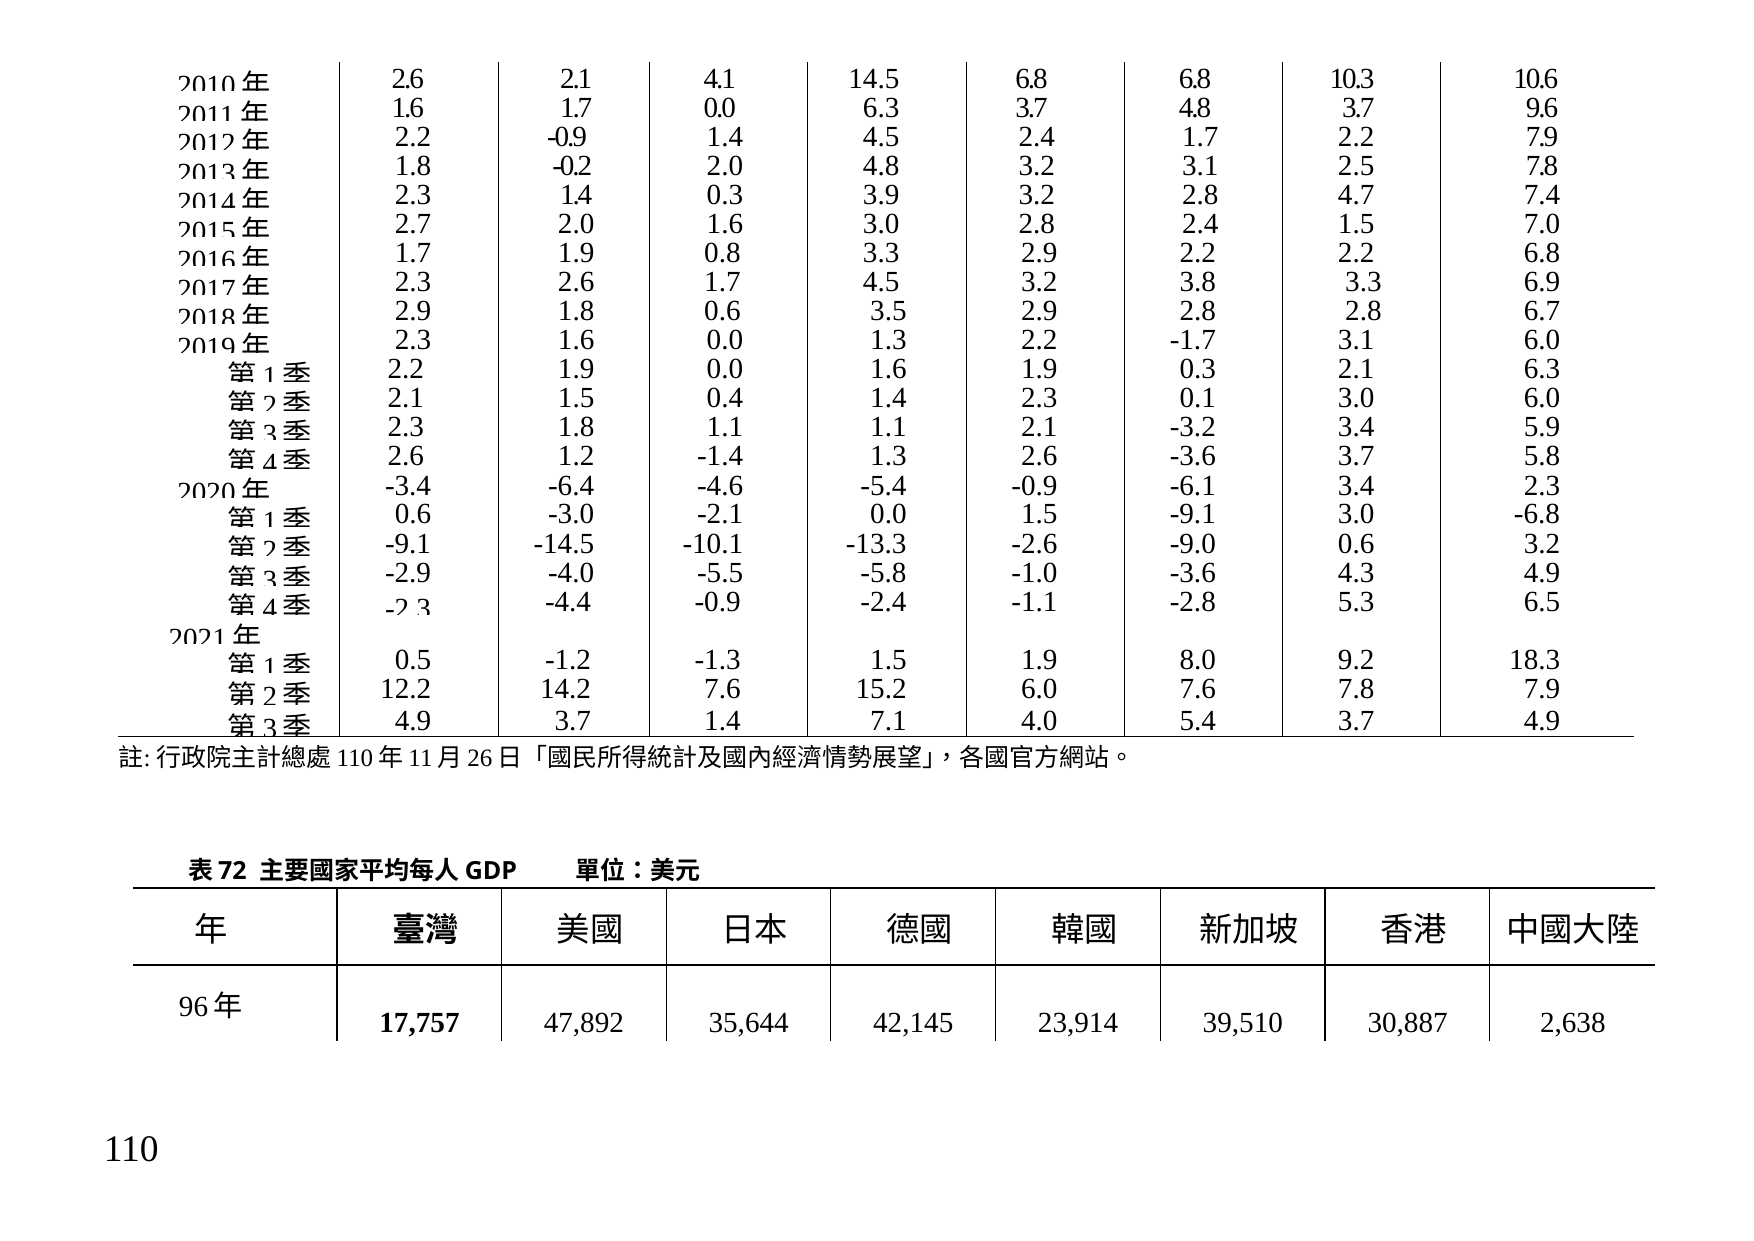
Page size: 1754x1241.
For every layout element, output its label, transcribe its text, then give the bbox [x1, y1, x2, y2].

table_cell 6.0 [967, 672, 1124, 704]
table_cell 2.0 [650, 149, 807, 178]
table_cell -6.1 [1125, 469, 1282, 498]
table_cell -0.2 [499, 149, 649, 178]
table_cell 3.3 [808, 236, 966, 265]
table_cell 7.4 [1441, 178, 1633, 207]
table_cell 1.4 [650, 120, 807, 149]
table_cell 2013年 [118, 149, 339, 178]
table_cell -4.6 [650, 469, 807, 498]
table_cell 1.1 [808, 411, 966, 440]
table_cell 6.8 [1125, 62, 1282, 91]
table_header 德國 [831, 889, 995, 964]
table_cell 1.6 [499, 324, 649, 353]
table_cell 2.8 [1125, 295, 1282, 323]
table_cell 7.6 [650, 672, 807, 704]
table_cell [967, 614, 1124, 643]
table_cell -9.1 [340, 527, 498, 556]
table_cell 0.6 [650, 295, 807, 323]
table_header 日本 [667, 889, 830, 964]
table_cell 6.5 [1441, 585, 1633, 614]
table_cell [340, 614, 498, 643]
table_cell 6.0 [1441, 324, 1633, 353]
table_cell 0.4 [650, 382, 807, 411]
table_cell 0.3 [650, 178, 807, 207]
table_cell 1.9 [967, 353, 1124, 382]
table_cell -2.6 [967, 527, 1124, 556]
table_cell 3.7 [1283, 704, 1440, 736]
table_cell 7.8 [1441, 149, 1633, 178]
text 註: 行政院主計總處110年11月26日「國民所得統計及國內經濟情勢展望」，各國官方網站。 [118, 737, 1598, 775]
table_cell -9.1 [1125, 498, 1282, 527]
table_cell 3.5 [808, 295, 966, 323]
table_cell 2,638 [1490, 966, 1655, 1041]
table_cell 1.7 [340, 236, 498, 265]
table_cell 3.0 [808, 207, 966, 236]
table_cell 1.7 [499, 91, 649, 120]
table_cell [650, 614, 807, 643]
table_cell 7.0 [1441, 207, 1633, 236]
table_cell -2.9 [340, 556, 498, 585]
table_cell ＿-2.3 [340, 585, 498, 614]
table_cell 0.6 [1283, 527, 1440, 556]
table_cell 第1季 [118, 643, 339, 672]
table_cell -9.0 [1125, 527, 1282, 556]
table_cell -3.4 [340, 469, 498, 498]
table_cell 7.1 [808, 704, 966, 736]
table_header 中國大陸 [1490, 889, 1655, 964]
table_cell 8.0 [1125, 643, 1282, 672]
table_cell 1.5 [499, 382, 649, 411]
table_cell 1.4 [650, 704, 807, 736]
table_cell 2.2 [1283, 120, 1440, 149]
table_cell -5.8 [808, 556, 966, 585]
table_cell 2021年 [118, 614, 339, 643]
table_cell 35,644 [667, 966, 830, 1041]
table_cell 第3季 [118, 556, 339, 585]
table_cell 2.1 [1283, 353, 1440, 382]
table_cell -5.4 [808, 469, 966, 498]
table_cell 30,887 [1326, 966, 1489, 1041]
table_cell -4.4 [499, 585, 649, 614]
table_cell 4.5 [808, 265, 966, 294]
table_cell 3.7 [1283, 440, 1440, 469]
table_cell 3.7 [1283, 91, 1440, 120]
table_cell 1.8 [340, 149, 498, 178]
table_cell 3.2 [967, 265, 1124, 294]
table_cell -1.3 [650, 643, 807, 672]
table_cell 2.3 [1441, 469, 1633, 498]
table_cell -3.6 [1125, 440, 1282, 469]
table_cell 10.6 [1441, 62, 1633, 91]
table_cell 6.8 [967, 62, 1124, 91]
table_cell 第3季 [118, 411, 339, 440]
table_cell 3.4 [1283, 469, 1440, 498]
table_cell 第4季 [118, 440, 339, 469]
table_cell 0.8 [650, 236, 807, 265]
table_cell -1.4 [650, 440, 807, 469]
table_cell 1.1 [650, 411, 807, 440]
table_cell -2.4 [808, 585, 966, 614]
table_cell 14.2 [499, 672, 649, 704]
table_cell 1.6 [650, 207, 807, 236]
table_cell 2.3 [967, 382, 1124, 411]
table_cell -0.9 [967, 469, 1124, 498]
table_cell -13.3 [808, 527, 966, 556]
table_cell 0.6 [340, 498, 498, 527]
table_cell 2016年 [118, 236, 339, 265]
table_cell 4.5 [808, 120, 966, 149]
table_cell -4.0 [499, 556, 649, 585]
table_cell 2.4 [1125, 207, 1282, 236]
table_cell 4.1 [650, 62, 807, 91]
table_cell 6.0 [1441, 382, 1633, 411]
table_cell -1.2 [499, 643, 649, 672]
table_cell 1.6 [340, 91, 498, 120]
table_cell 9.6 [1441, 91, 1633, 120]
table_cell 10.3 [1283, 62, 1440, 91]
table_cell 3.1 [1283, 324, 1440, 353]
table_cell 2.3 [340, 411, 498, 440]
table_cell -3.2 [1125, 411, 1282, 440]
table_cell 2.6 [340, 62, 498, 91]
table_cell 2012年 [118, 120, 339, 149]
table_cell 0.5 [340, 643, 498, 672]
table_cell 2.8 [967, 207, 1124, 236]
table_cell 3.4 [1283, 411, 1440, 440]
table_cell 1.8 [499, 411, 649, 440]
table_cell 2.1 [499, 62, 649, 91]
table_cell 3.8 [1125, 265, 1282, 294]
table_cell 1.7 [1125, 120, 1282, 149]
table_cell 0.1 [1125, 382, 1282, 411]
table_cell 第2季 [118, 672, 339, 704]
table_cell 第1季 [118, 353, 339, 382]
table_cell 5.4 [1125, 704, 1282, 736]
table_cell 7.8 [1283, 672, 1440, 704]
table_cell 3.3 [1283, 265, 1440, 294]
table_cell [1441, 614, 1633, 643]
table_cell 5.8 [1441, 440, 1633, 469]
table_cell 2.8 [1283, 295, 1440, 323]
table_cell -1.1 [967, 585, 1124, 614]
table_cell 2010年 [118, 62, 339, 91]
table_cell -10.1 [650, 527, 807, 556]
table_cell 1.9 [499, 236, 649, 265]
table_cell 2.9 [967, 236, 1124, 265]
table_cell 1.2 [499, 440, 649, 469]
table_cell -0.9 [499, 120, 649, 149]
table_cell 2020年 [118, 469, 339, 498]
table_cell 5.9 [1441, 411, 1633, 440]
table_cell 3.9 [808, 178, 966, 207]
table_cell 0.0 [650, 353, 807, 382]
table_cell 4.9 [1441, 704, 1633, 736]
table_cell -2.1 [650, 498, 807, 527]
table_cell 1.5 [967, 498, 1124, 527]
table_cell 1.9 [967, 643, 1124, 672]
table_cell 2.6 [967, 440, 1124, 469]
table_cell 1.9 [499, 353, 649, 382]
table_cell 7.9 [1441, 672, 1633, 704]
table_cell -6.4 [499, 469, 649, 498]
table_cell 2.7 [340, 207, 498, 236]
table_cell 4.7 [1283, 178, 1440, 207]
table_cell 2011年 [118, 91, 339, 120]
table_cell 0.0 [808, 498, 966, 527]
table_cell 2.3 [340, 265, 498, 294]
table_cell -14.5 [499, 527, 649, 556]
table_cell 3.2 [967, 149, 1124, 178]
table_cell [499, 614, 649, 643]
table_cell 3.7 [967, 91, 1124, 120]
table_cell 15.2 [808, 672, 966, 704]
table_cell 2015年 [118, 207, 339, 236]
table_cell [1125, 614, 1282, 643]
table_cell 47,892 [502, 966, 666, 1041]
table_cell -1.7 [1125, 324, 1282, 353]
table_cell 18.3 [1441, 643, 1633, 672]
table_cell 2.4 [967, 120, 1124, 149]
table_cell 第3季 [118, 704, 339, 736]
table_cell 2.2 [1283, 236, 1440, 265]
table_cell 9.2 [1283, 643, 1440, 672]
table_cell -3.0 [499, 498, 649, 527]
table_cell 2019年 [118, 324, 339, 353]
table_header 新加坡 [1161, 889, 1324, 964]
table_cell 3.0 [1283, 498, 1440, 527]
table_cell [808, 614, 966, 643]
table_cell 4.8 [808, 149, 966, 178]
table_cell 3.0 [1283, 382, 1440, 411]
table_cell 1.8 [499, 295, 649, 323]
table_header 臺灣 [338, 889, 501, 964]
table_cell 3.7 [499, 704, 649, 736]
subtitle 表72 主要國家平均每人GDP 單位：美元 [103, 850, 1639, 887]
table_cell 2.1 [340, 382, 498, 411]
table_cell 2.1 [967, 411, 1124, 440]
table_cell 23,914 [996, 966, 1160, 1041]
table_cell 0.0 [650, 91, 807, 120]
table_header 韓國 [996, 889, 1160, 964]
table_header 年 [133, 889, 336, 964]
table_cell 14.5 [808, 62, 966, 91]
table_cell 1.3 [808, 440, 966, 469]
table_cell -5.5 [650, 556, 807, 585]
table_cell 0.3 [1125, 353, 1282, 382]
table_cell 2.6 [499, 265, 649, 294]
table_cell 6.7 [1441, 295, 1633, 323]
table_cell 2.9 [967, 295, 1124, 323]
table_cell 2017年 [118, 265, 339, 294]
table_cell 2.3 [340, 178, 498, 207]
table_cell 0.0 [650, 324, 807, 353]
table_cell 7.9 [1441, 120, 1633, 149]
table_cell -3.6 [1125, 556, 1282, 585]
table_cell 4.8 [1125, 91, 1282, 120]
table_cell 17,757 [338, 966, 501, 1041]
table_cell 第2季 [118, 527, 339, 556]
table_cell 4.9 [340, 704, 498, 736]
table_header 美國 [502, 889, 666, 964]
table_cell 第2季 [118, 382, 339, 411]
table_cell 2.8 [1125, 178, 1282, 207]
table_cell -0.9 [650, 585, 807, 614]
table_cell 6.3 [1441, 353, 1633, 382]
table_cell 1.4 [499, 178, 649, 207]
table_cell -6.8 [1441, 498, 1633, 527]
table_cell 2.9 [340, 295, 498, 323]
table_cell 39,510 [1161, 966, 1324, 1041]
table_cell 42,145 [831, 966, 995, 1041]
table_cell -1.0 [967, 556, 1124, 585]
table_cell 96年 [133, 966, 336, 1041]
table_cell 7.6 [1125, 672, 1282, 704]
table_cell 2.2 [340, 120, 498, 149]
table_cell 4.0 [967, 704, 1124, 736]
table_cell 2.2 [1125, 236, 1282, 265]
table_cell 第1季 [118, 498, 339, 527]
table_cell 1.7 [650, 265, 807, 294]
table_cell 1.4 [808, 382, 966, 411]
table_cell 3.1 [1125, 149, 1282, 178]
table_cell [1283, 614, 1440, 643]
table_cell 2.3 [340, 324, 498, 353]
table_header 香港 [1326, 889, 1489, 964]
table_cell 1.5 [1283, 207, 1440, 236]
table_cell 2.2 [340, 353, 498, 382]
table_cell 2.0 [499, 207, 649, 236]
table_cell 6.3 [808, 91, 966, 120]
table_cell 1.5 [808, 643, 966, 672]
table_cell 6.8 [1441, 236, 1633, 265]
table_cell 2014年 [118, 178, 339, 207]
table_cell 2.2 [967, 324, 1124, 353]
table_cell 5.3 [1283, 585, 1440, 614]
table_cell 第4季 [118, 585, 339, 614]
table_cell 4.3 [1283, 556, 1440, 585]
table_cell 2018年 [118, 295, 339, 323]
table_cell 1.6 [808, 353, 966, 382]
table_cell 6.9 [1441, 265, 1633, 294]
table_cell 4.9 [1441, 556, 1633, 585]
table_cell -2.8 [1125, 585, 1282, 614]
table_cell 3.2 [1441, 527, 1633, 556]
table_cell 2.6 [340, 440, 498, 469]
table_cell 3.2 [967, 178, 1124, 207]
table_cell 2.5 [1283, 149, 1440, 178]
table_cell 1.3 [808, 324, 966, 353]
table_cell 12.2 [340, 672, 498, 704]
